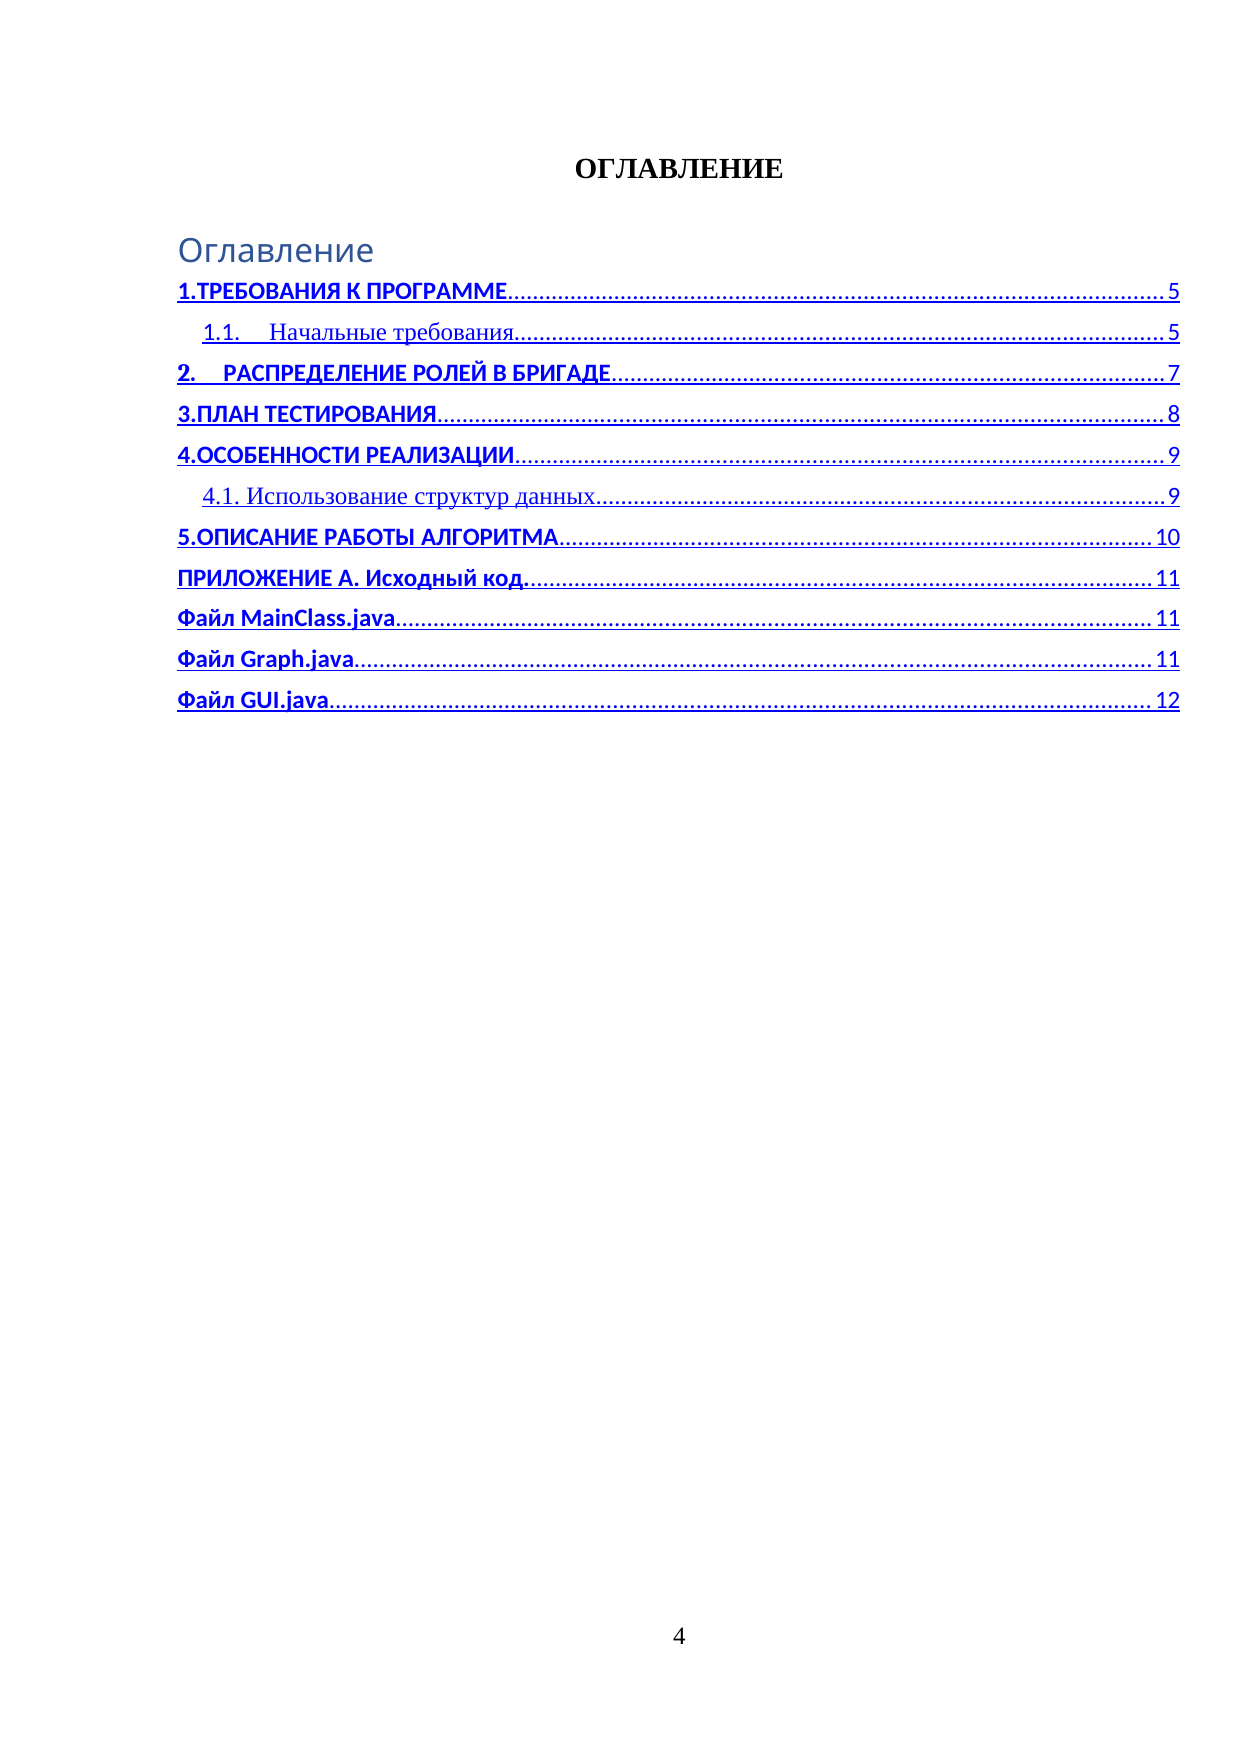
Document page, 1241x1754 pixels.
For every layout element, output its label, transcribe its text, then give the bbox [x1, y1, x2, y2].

text 1.ТРЕБОВАНИЯ К ПРОГРАММЕ 5 [177, 275, 1181, 306]
text ОГЛАВЛЕНИЕ [177, 152, 1181, 185]
text Файл MainClass.java 11 [177, 603, 1181, 633]
text 5.ОПИСАНИЕ РАБОТЫ АЛГОРИТМА 10 [177, 521, 1181, 551]
text Файл GUI.java 12 [177, 684, 1181, 715]
text 1.1. Начальные требования 5 [202, 316, 1181, 347]
text 4.ОСОБЕННОСТИ РЕАЛИЗАЦИИ 9 [177, 439, 1181, 469]
text Файл Graph.java 11 [177, 643, 1181, 674]
subtitle Оглавление [177, 227, 1181, 272]
text 3.ПЛАН ТЕСТИРОВАНИЯ 8 [177, 398, 1181, 428]
text 2. РАСПРЕДЕЛЕНИЕ РОЛЕЙ В БРИГАДЕ 7 [177, 357, 1181, 387]
text ПРИЛОЖЕНИЕ А. Исходный код. 11 [177, 562, 1181, 592]
text 4.1. Использование структур данных 9 [202, 480, 1181, 510]
